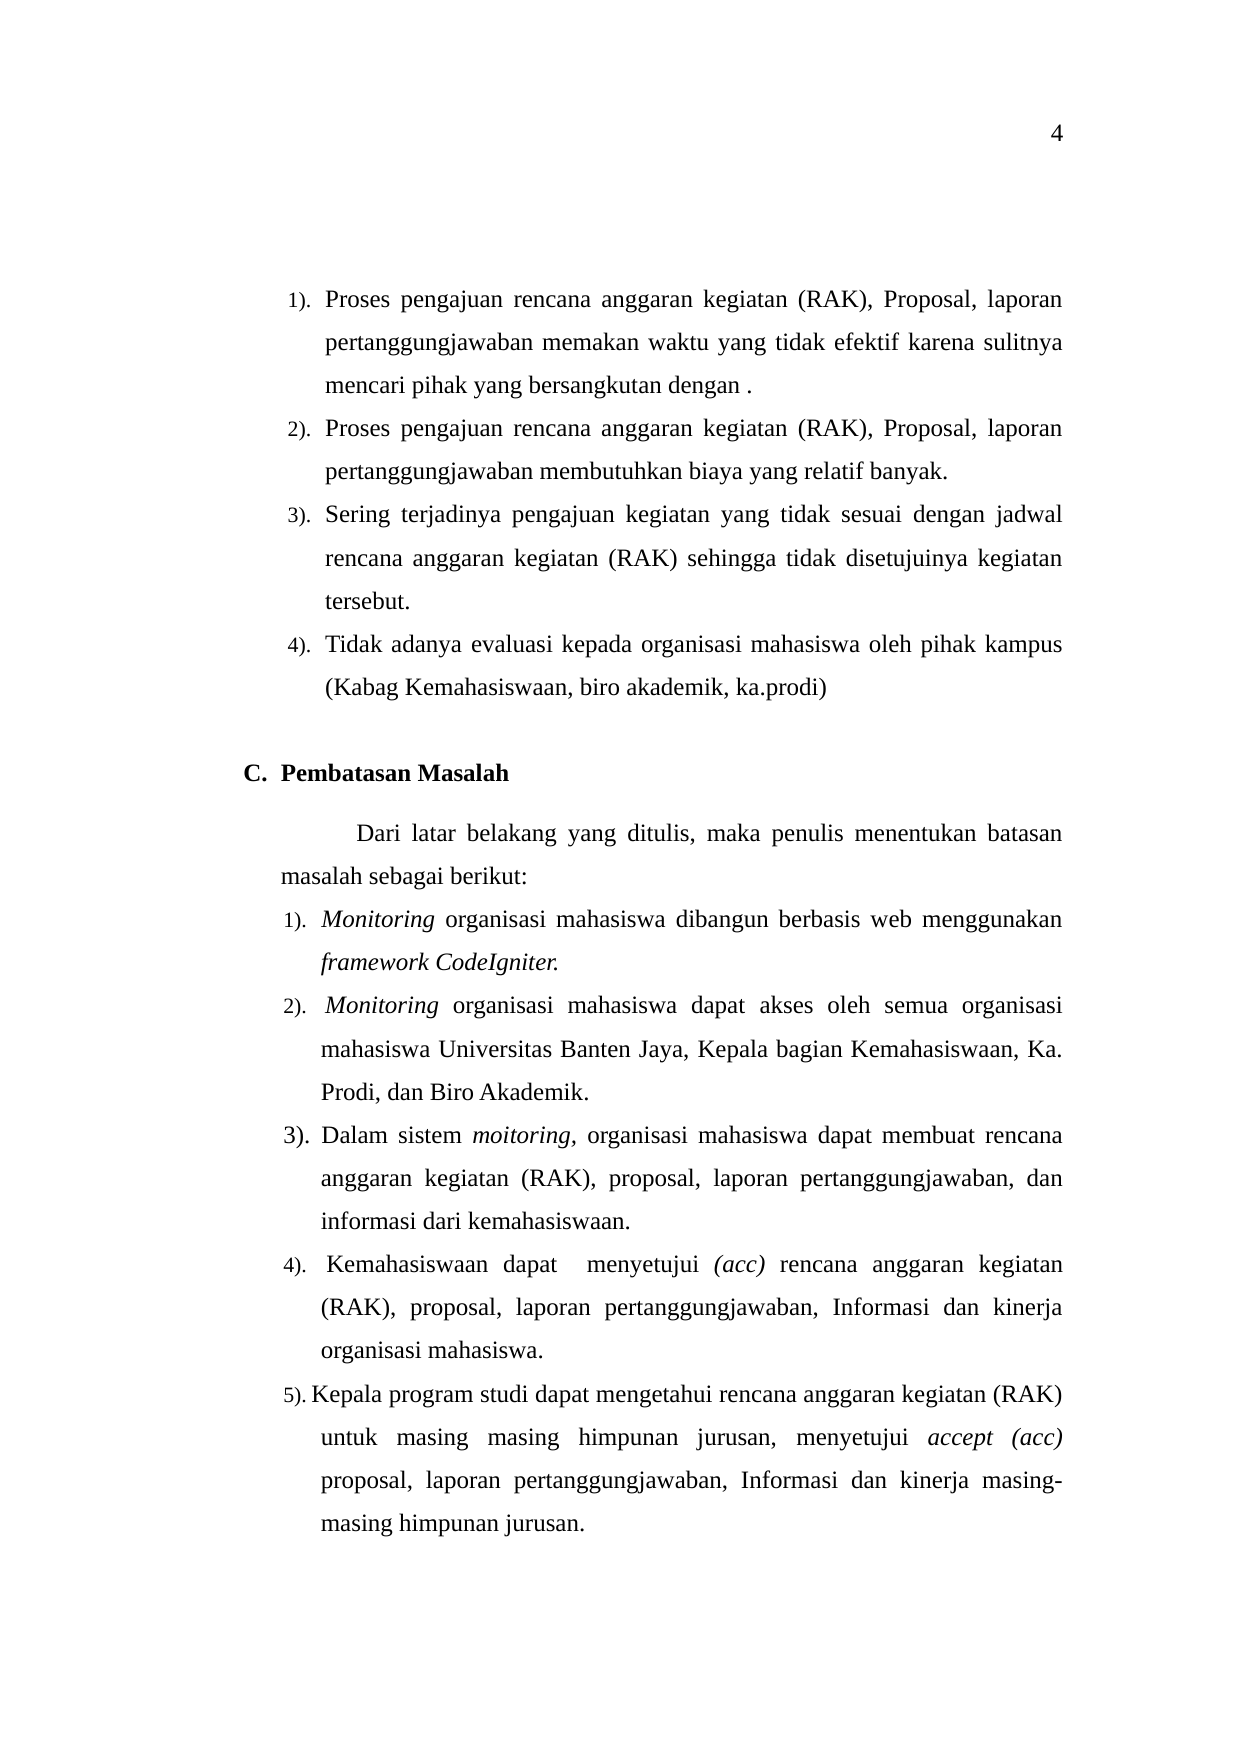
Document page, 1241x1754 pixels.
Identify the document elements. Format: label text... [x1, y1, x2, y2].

list Pembatasan Masalah [243, 758, 1063, 787]
list Monitoring organisasi mahasiswa dapat akses oleh semua organisasi mahasiswa Universitas Banten Jaya, Kepala bagian Kemahasiswaan, Ka. Prodi, dan Biro Akademik. [283, 991, 1063, 1106]
list Proses pengajuan rencana anggaran kegiatan (RAK), Proposal, laporan pertanggungjawaban memakan waktu yang tidak efektif karena sulitnya mencari pihak yang bersangkutan dengan . [287, 284, 1063, 399]
list Monitoring organisasi mahasiswa dibangun berbasis web menggunakan framework CodeIgniter. [283, 904, 1063, 976]
list Proses pengajuan rencana anggaran kegiatan (RAK), Proposal, laporan pertanggungjawaban membutuhkan biaya yang relatif banyak. [287, 413, 1063, 485]
list Sering terjadinya pengajuan kegiatan yang tidak sesuai dengan jadwal rencana anggaran kegiatan (RAK) sehingga tidak disetujuinya kegiatan tersebut. [287, 499, 1063, 614]
list Dalam sistem moitoring, organisasi mahasiswa dapat membuat rencana anggaran kegiatan (RAK), proposal, laporan pertanggungjawaban, dan informasi dari kemahasiswaan. [283, 1120, 1063, 1235]
list Tidak adanya evaluasi kepada organisasi mahasiswa oleh pihak kampus (Kabag Kemahasiswaan, biro akademik, ka.prodi) [287, 629, 1063, 701]
list Kemahasiswaan dapat menyetujui (acc) rencana anggaran kegiatan (RAK), proposal, laporan pertanggungjawaban, Informasi dan kinerja organisasi mahasiswa. [283, 1249, 1063, 1364]
list Kepala program studi dapat mengetahui rencana anggaran kegiatan (RAK) untuk masing masing himpunan jurusan, menyetujui accept (acc) proposal, laporan pertanggungjawaban, Informasi dan kinerja masing-masing himpunan jurusan. [283, 1379, 1063, 1537]
text Dari latar belakang yang ditulis, maka penulis menentukan batasan masalah sebagai berikut: [281, 818, 1063, 890]
